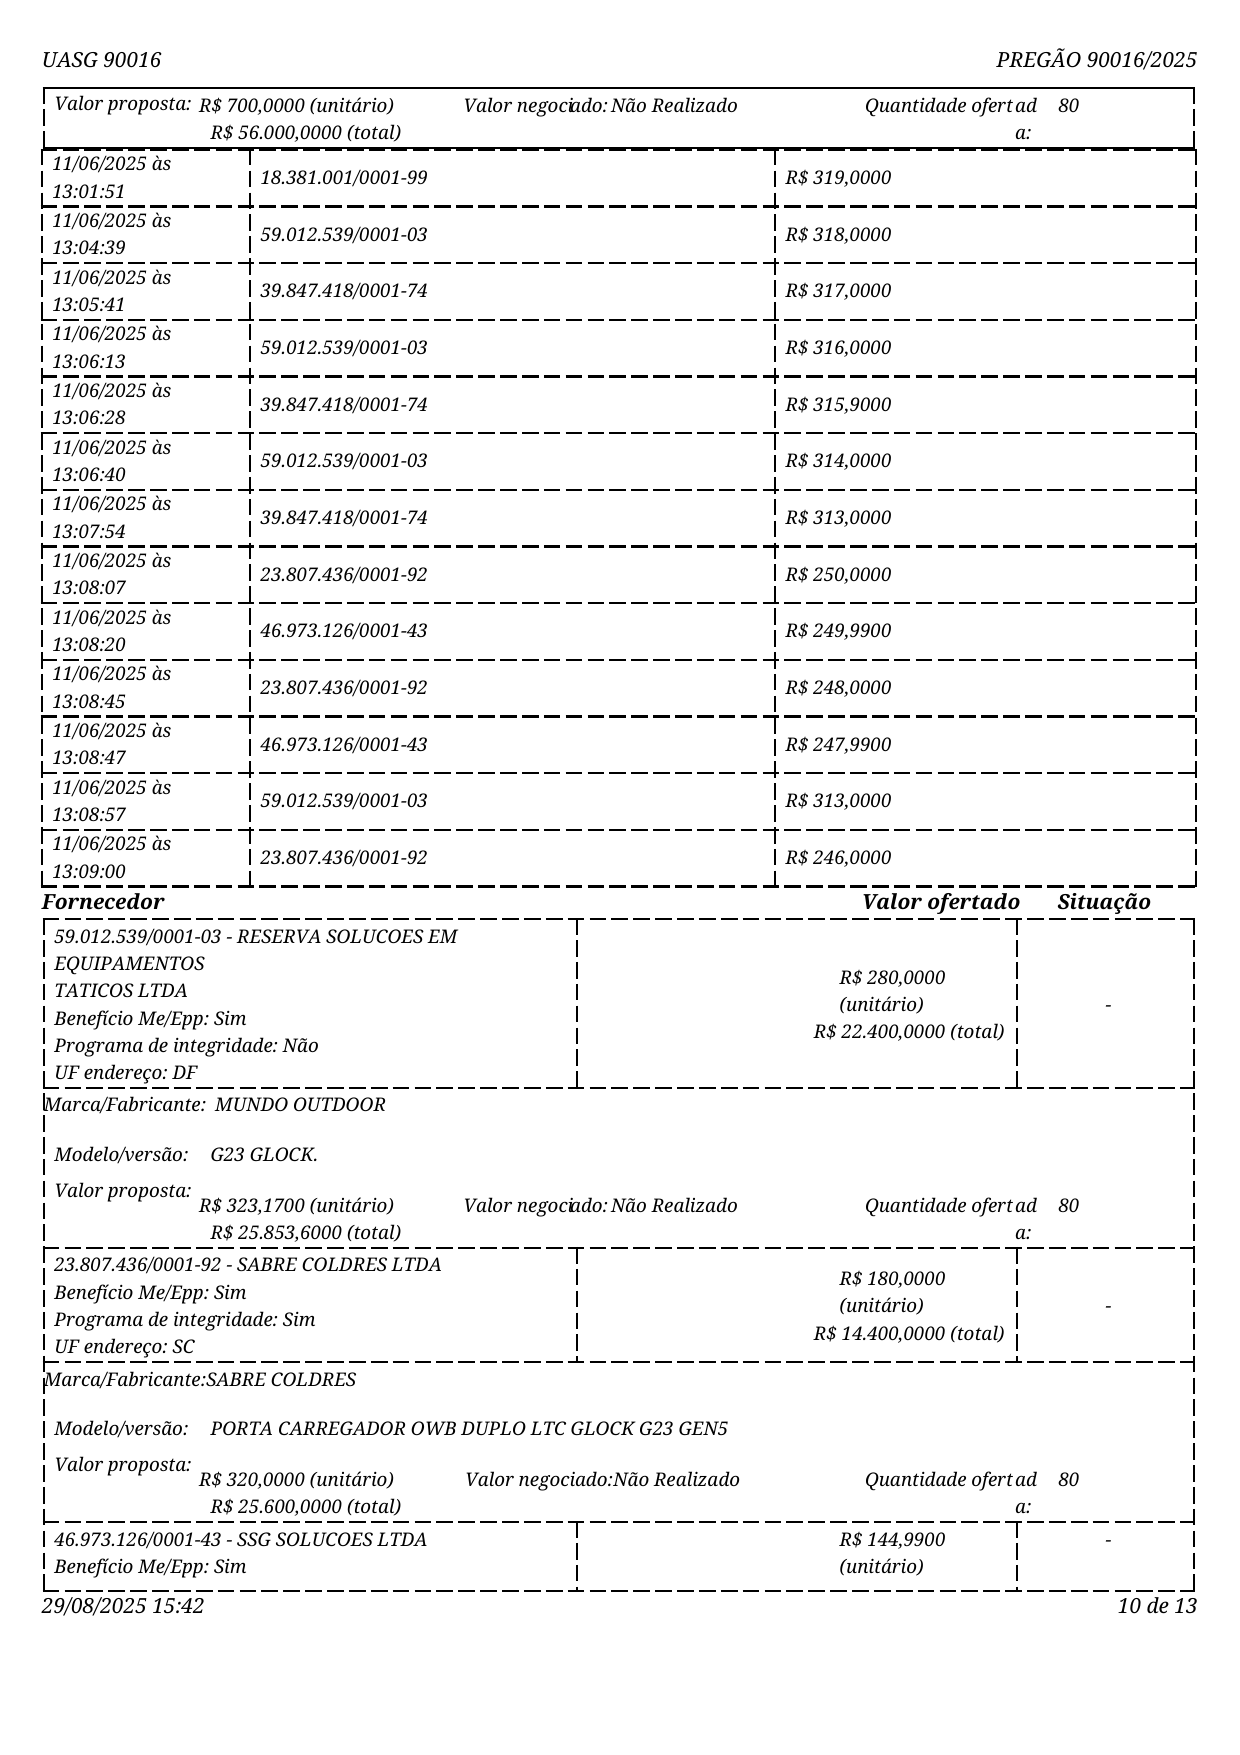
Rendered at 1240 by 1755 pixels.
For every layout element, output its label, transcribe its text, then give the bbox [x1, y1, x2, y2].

table_cell 80 [1048, 1188, 1101, 1247]
table_cell 11/06/2025 às 13:07:54 [42, 489, 250, 545]
table_header - [1101, 918, 1194, 1087]
table_header R$ 319,0000 [775, 149, 1196, 205]
table_cell R$ 317,0000 [775, 262, 1196, 319]
table_cell R$ 313,0000 [775, 489, 1196, 545]
table_cell ada: [1017, 89, 1048, 147]
table_cell Quantidade ofert [788, 1462, 1017, 1521]
table_cell [1017, 1138, 1101, 1187]
table_cell 11/06/2025 às 13:06:13 [42, 319, 250, 375]
table_cell [1017, 1247, 1101, 1361]
table_cell 11/06/2025 às 13:06:40 [42, 432, 250, 489]
table_cell 11/06/2025 às 13:04:39 [42, 205, 250, 262]
table_cell 59.012.539/0001-03 [250, 205, 775, 262]
table_cell [1101, 1462, 1194, 1521]
table_cell [577, 1087, 787, 1138]
table_header 18.381.001/0001-99 [250, 149, 775, 205]
table_cell [1017, 1361, 1101, 1412]
table_cell 46.973.126/0001-43 [250, 715, 775, 772]
table_cell 11/06/2025 às 13:08:47 [42, 715, 250, 772]
table_cell 59.012.539/0001-03 [250, 319, 775, 375]
table_cell R$ 249,9900 [775, 602, 1196, 659]
table_cell Marca/Fabricante: SABRE COLDRES [44, 1361, 787, 1412]
table_cell 39.847.418/0001-74 [250, 375, 775, 432]
table_cell [1101, 1188, 1194, 1247]
table_cell - [1101, 1521, 1194, 1589]
table_cell R$ 700,0000 (unitário) Valor negoci R$ 56.000,0000 (total) [199, 89, 577, 147]
table_cell [1101, 1087, 1194, 1138]
table_cell R$ 320,0000 (unitário) Valor negociado: Não Realizado R$ 25.600,0000 (total) [199, 1462, 787, 1521]
table_cell 23.807.436/0001-92 [250, 545, 775, 602]
table_cell [577, 1247, 787, 1361]
table_cell R$ 313,0000 [775, 772, 1196, 829]
table_cell ado: Não Realizado [577, 1188, 787, 1247]
table_cell - [1101, 1247, 1194, 1361]
table_cell 11/06/2025 às 13:08:57 [42, 772, 250, 829]
table_cell Valor proposta: [44, 89, 199, 147]
table_cell 11/06/2025 às 13:08:20 [42, 602, 250, 659]
table_cell [577, 1138, 787, 1187]
table_header 11/06/2025 às 13:01:51 [42, 149, 250, 205]
table_cell ado: Não Realizado [577, 89, 839, 147]
table_cell R$ 248,0000 [775, 659, 1196, 715]
table_cell R$ 314,0000 [775, 432, 1196, 489]
table_cell 11/06/2025 às 13:08:45 [42, 659, 250, 715]
table_cell [1017, 1087, 1101, 1138]
table_cell Modelo/versão: Valor proposta: [44, 1138, 199, 1247]
table_cell PORTA CARREGADOR OWB DUPLO LTC GLOCK G23 GEN5 [199, 1412, 787, 1462]
table_cell 46.973.126/0001-43 - SSG SOLUCOES LTDA Benefício Me/Epp: Sim [44, 1521, 477, 1589]
table_cell 23.807.436/0001-92 [250, 829, 775, 885]
table_cell 23.807.436/0001-92 - SABRE COLDRES LTDA Benefício Me/Epp: Sim Programa de integridade: Sim UF endereço: SC [44, 1247, 577, 1361]
table_cell 23.807.436/0001-92 [250, 659, 775, 715]
table_cell ada: [1017, 1188, 1048, 1247]
table_cell [788, 1412, 1017, 1462]
table_cell G23 GLOCK. [199, 1138, 577, 1187]
table_cell R$ 144,9900 (unitário) [788, 1521, 1017, 1589]
table_cell [1017, 1412, 1101, 1462]
table_cell [1101, 1361, 1194, 1412]
table_cell [788, 1087, 1017, 1138]
table_cell [1101, 1412, 1194, 1462]
table_cell 59.012.539/0001-03 [250, 432, 775, 489]
table_cell 11/06/2025 às 13:05:41 [42, 262, 250, 319]
table_cell 46.973.126/0001-43 [250, 602, 775, 659]
table_cell [1017, 1521, 1101, 1589]
table_header [1017, 918, 1101, 1087]
table_cell [577, 1521, 787, 1589]
table_cell R$ 180,0000 (unitário) R$ 14.400,0000 (total) [788, 1247, 1017, 1361]
table_header [577, 918, 787, 1087]
table_cell 80 [1048, 89, 1101, 147]
table_cell 11/06/2025 às 13:06:28 [42, 375, 250, 432]
table_cell R$ 316,0000 [775, 319, 1196, 375]
table_cell [1101, 89, 1194, 147]
table_cell [788, 1361, 1017, 1412]
table_header R$ 280,0000 (unitário) R$ 22.400,0000 (total) [788, 918, 1017, 1087]
table_cell 59.012.539/0001-03 [250, 772, 775, 829]
table_cell [1101, 1138, 1194, 1187]
table_cell 39.847.418/0001-74 [250, 262, 775, 319]
table_cell Marca/Fabricante: MUNDO OUTDOOR [44, 1087, 577, 1138]
table_cell R$ 247,9900 [775, 715, 1196, 772]
table_cell 11/06/2025 às 13:08:07 [42, 545, 250, 602]
table_cell Quantidade ofert [839, 89, 1017, 147]
table_header 59.012.539/0001-03 - RESERVA SOLUCOES EM EQUIPAMENTOS TATICOS LTDA Benefício Me/Epp: Sim Programa de integridade: Não UF endereço: DF [44, 918, 577, 1087]
table_cell R$ 315,9000 [775, 375, 1196, 432]
table_cell Modelo/versão: Valor proposta: [44, 1412, 199, 1521]
table_cell R$ 323,1700 (unitário) Valor negoci R$ 25.853,6000 (total) [199, 1188, 577, 1247]
table_cell Quantidade ofert [788, 1188, 1017, 1247]
table_cell R$ 318,0000 [775, 205, 1196, 262]
table_cell 11/06/2025 às 13:09:00 [42, 829, 250, 885]
text Fornecedor Valor ofertado Situação [42, 887, 1200, 916]
table_cell 39.847.418/0001-74 [250, 489, 775, 545]
table_cell R$ 246,0000 [775, 829, 1196, 885]
table_cell [788, 1138, 1017, 1187]
table_cell R$ 250,0000 [775, 545, 1196, 602]
table_cell 80 [1048, 1462, 1101, 1521]
table_cell [477, 1521, 577, 1589]
table_cell ada: [1017, 1462, 1048, 1521]
